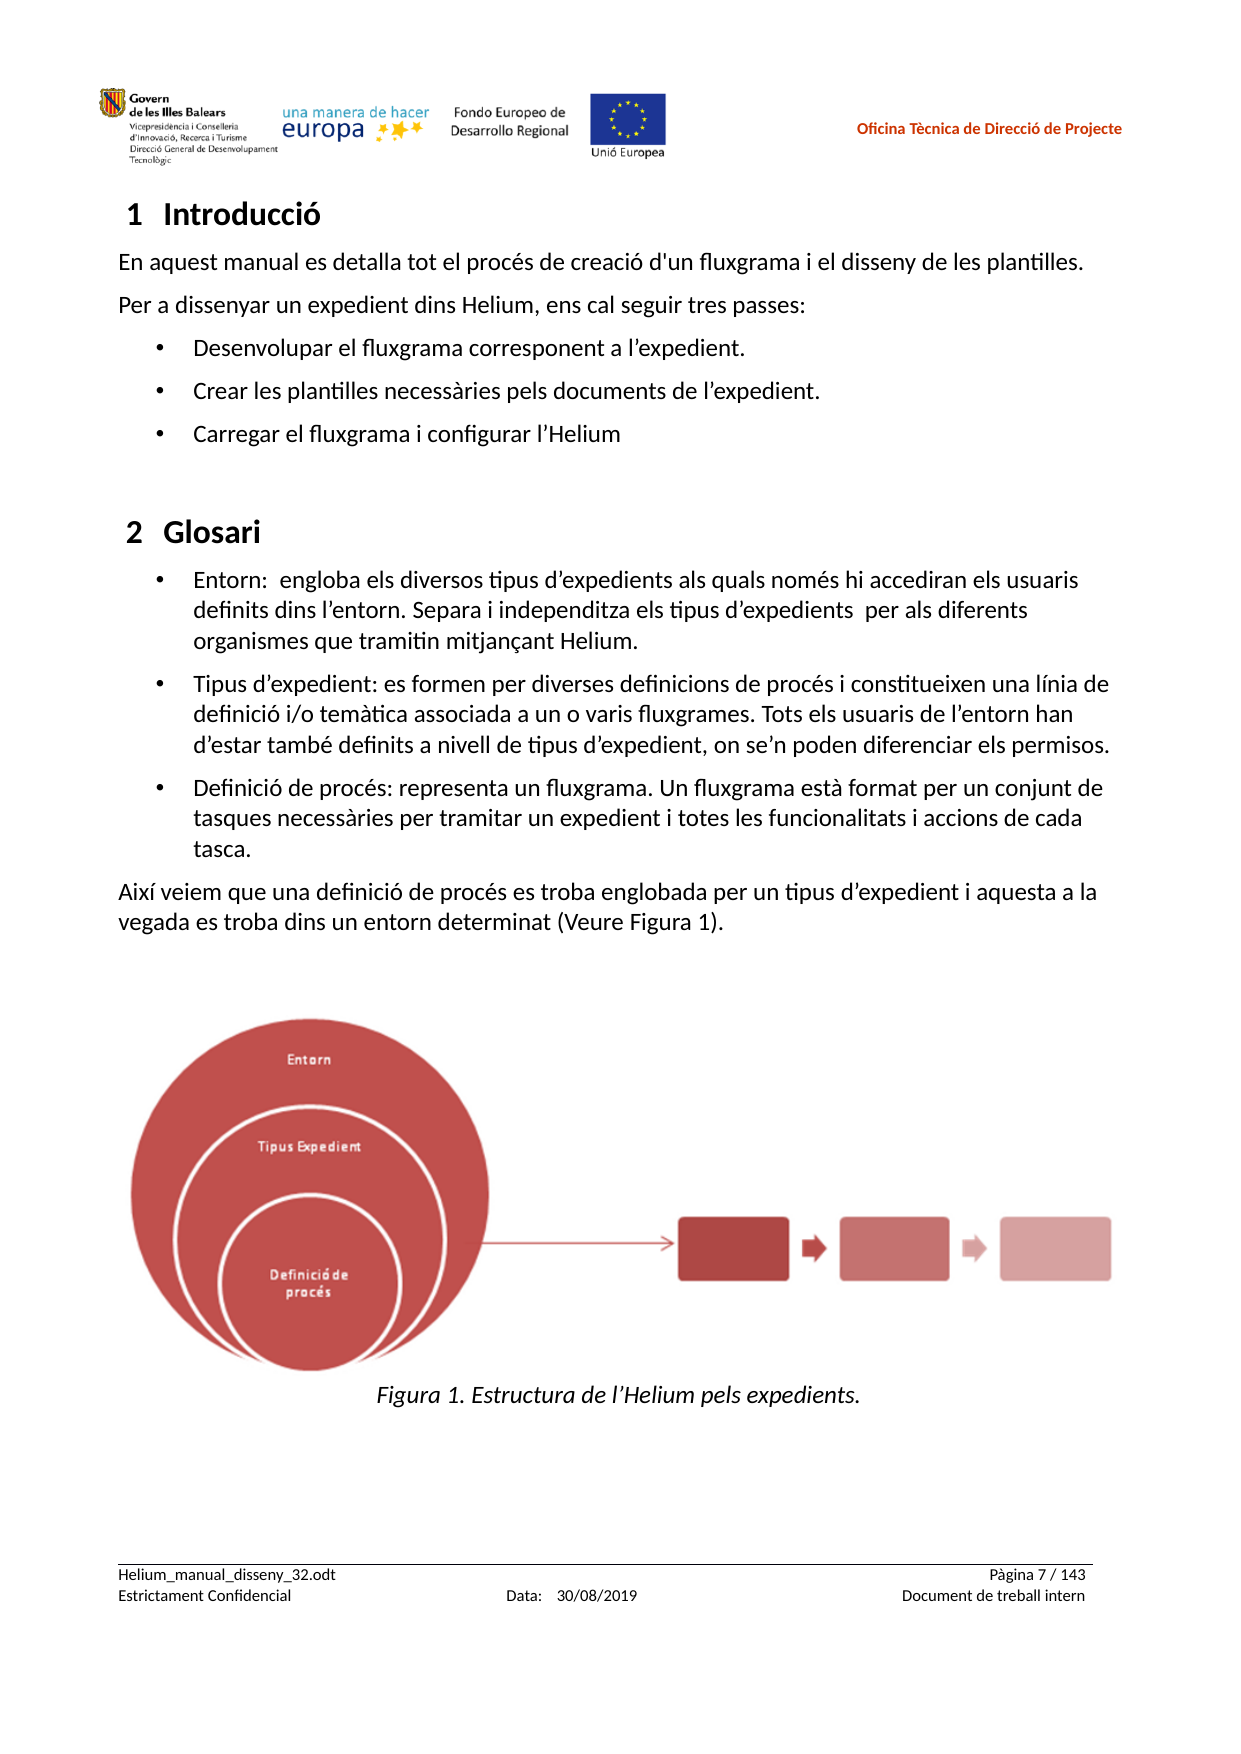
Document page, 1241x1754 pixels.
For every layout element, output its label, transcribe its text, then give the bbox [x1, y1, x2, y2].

text Figura 1. Estructura de l’Helium pels expedients. [118, 1380, 1122, 1410]
picture [118, 1005, 1123, 1380]
list Definició de procés: representa un fluxgrama. Un fluxgrama està format per un conjunt de tasques necessàries per tramitar un expedient i totes les funcionalitats i accions de cada tasca. [156, 772, 1122, 863]
text Així veiem que una definició de procés es troba englobada per un tipus d’expedient i aquesta a la vegada es troba dins un entorn determinat (Veure Figura 1). [118, 876, 1122, 937]
list Entorn: engloba els diversos tipus d’expedients als quals només hi accediran els usuaris definits dins l’entorn. Separa i independitza els tipus d’expedients per als diferents organismes que tramitin mitjançant Helium. [156, 564, 1122, 655]
list Carregar el fluxgrama i configurar l’Helium [156, 418, 1122, 449]
text En aquest manual es detalla tot el procés de creació d'un fluxgrama i el disseny de les plantilles. [118, 246, 1122, 277]
list Tipus d’expedient: es formen per diverses definicions de procés i constitueixen una línia de definició i/o temàtica associada a un o varis fluxgrames. Tots els usuaris de l’entorn han d’estar també definits a nivell de tipus d’expedient, on se’n poden diferenciar els permisos. [156, 668, 1122, 759]
picture [99, 87, 668, 166]
list Desenvolupar el fluxgrama corresponent a l’expedient. [156, 332, 1122, 363]
list Crear les plantilles necessàries pels documents de l’expedient. [156, 375, 1122, 406]
subtitle Glosari [118, 510, 1122, 551]
subtitle Introducció [118, 193, 1122, 234]
text Per a dissenyar un expedient dins Helium, ens cal seguir tres passes: [118, 289, 1122, 320]
